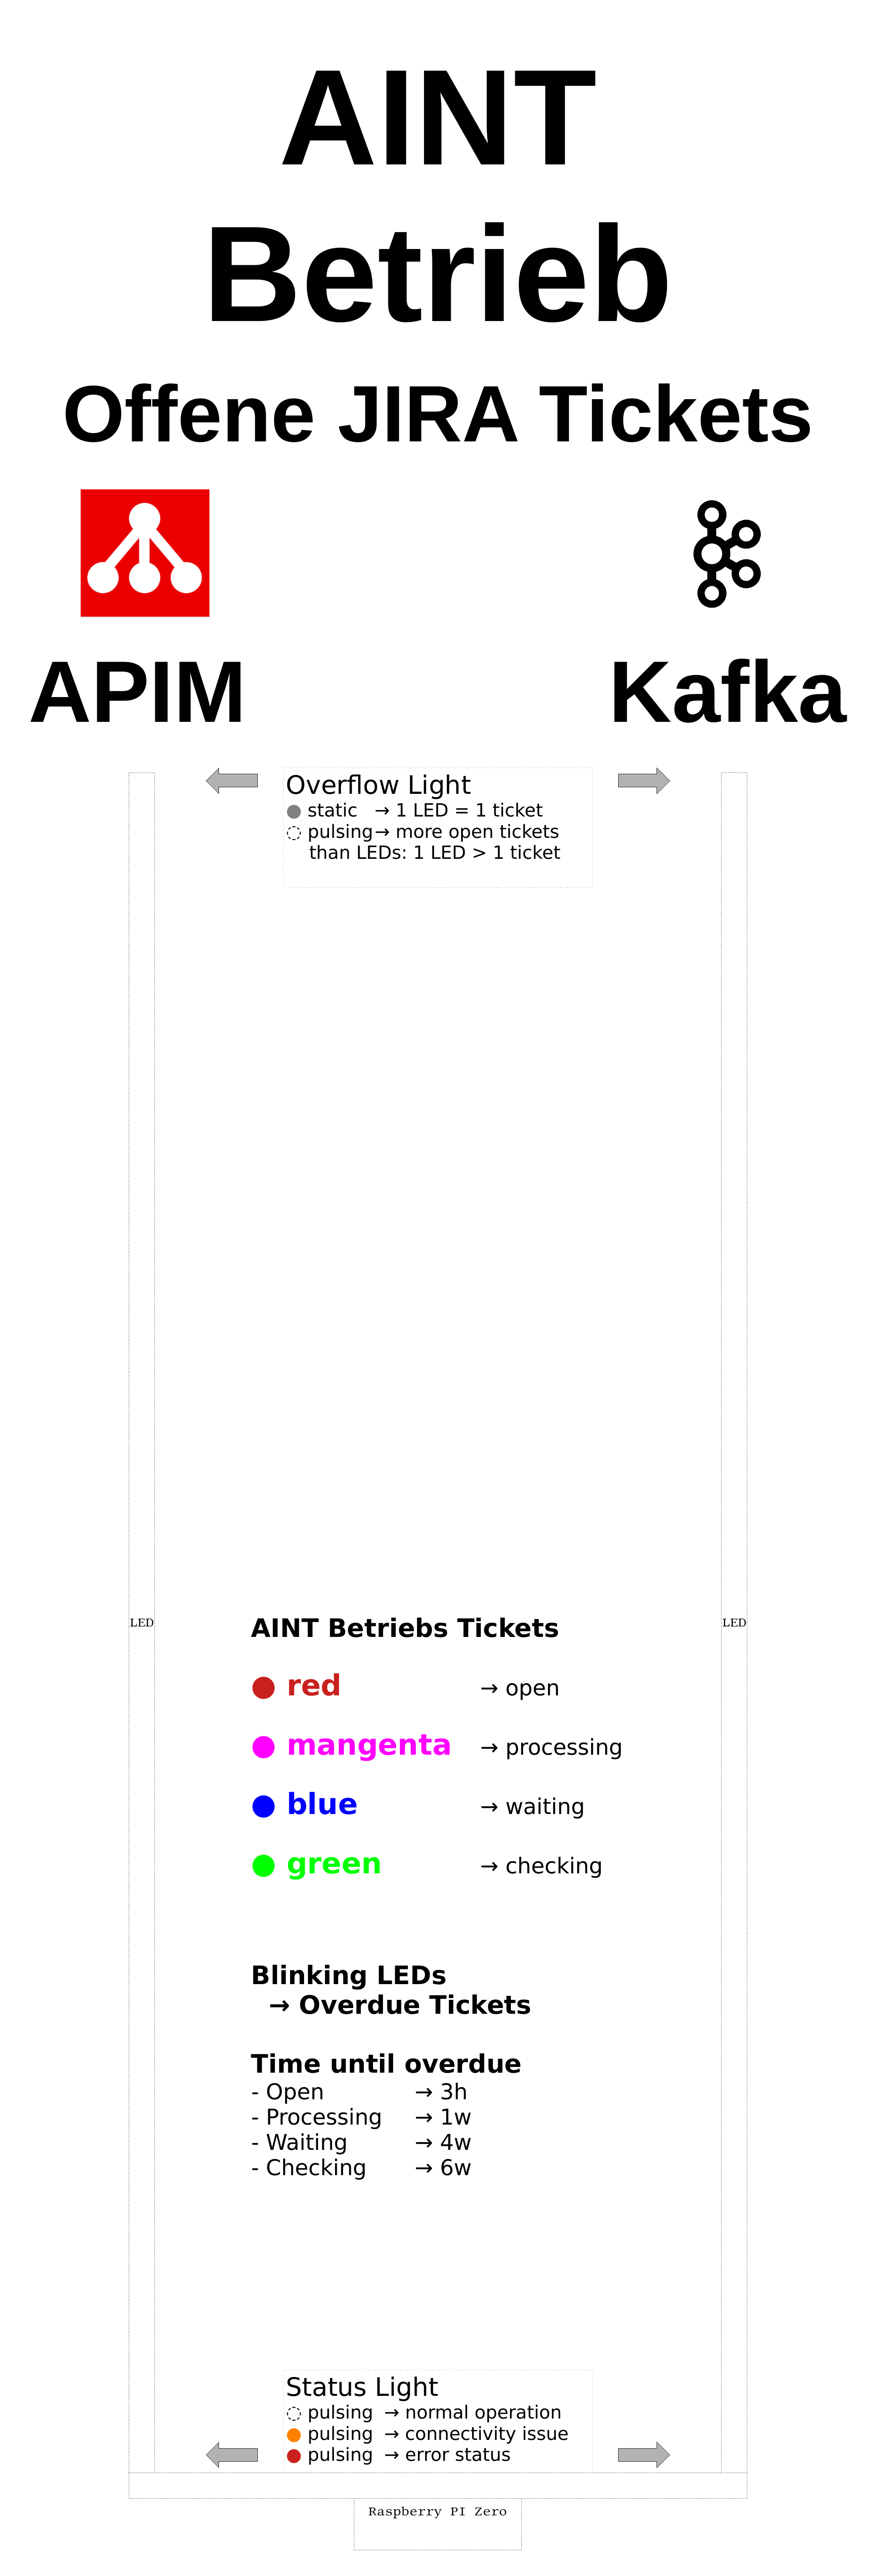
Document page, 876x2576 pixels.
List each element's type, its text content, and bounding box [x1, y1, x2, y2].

picture [80, 489, 210, 618]
subtitle APIM Kafka [26, 640, 850, 741]
picture [662, 489, 792, 618]
title AINT Betrieb [26, 37, 850, 350]
subtitle Offene JIRA Tickets [26, 366, 850, 458]
